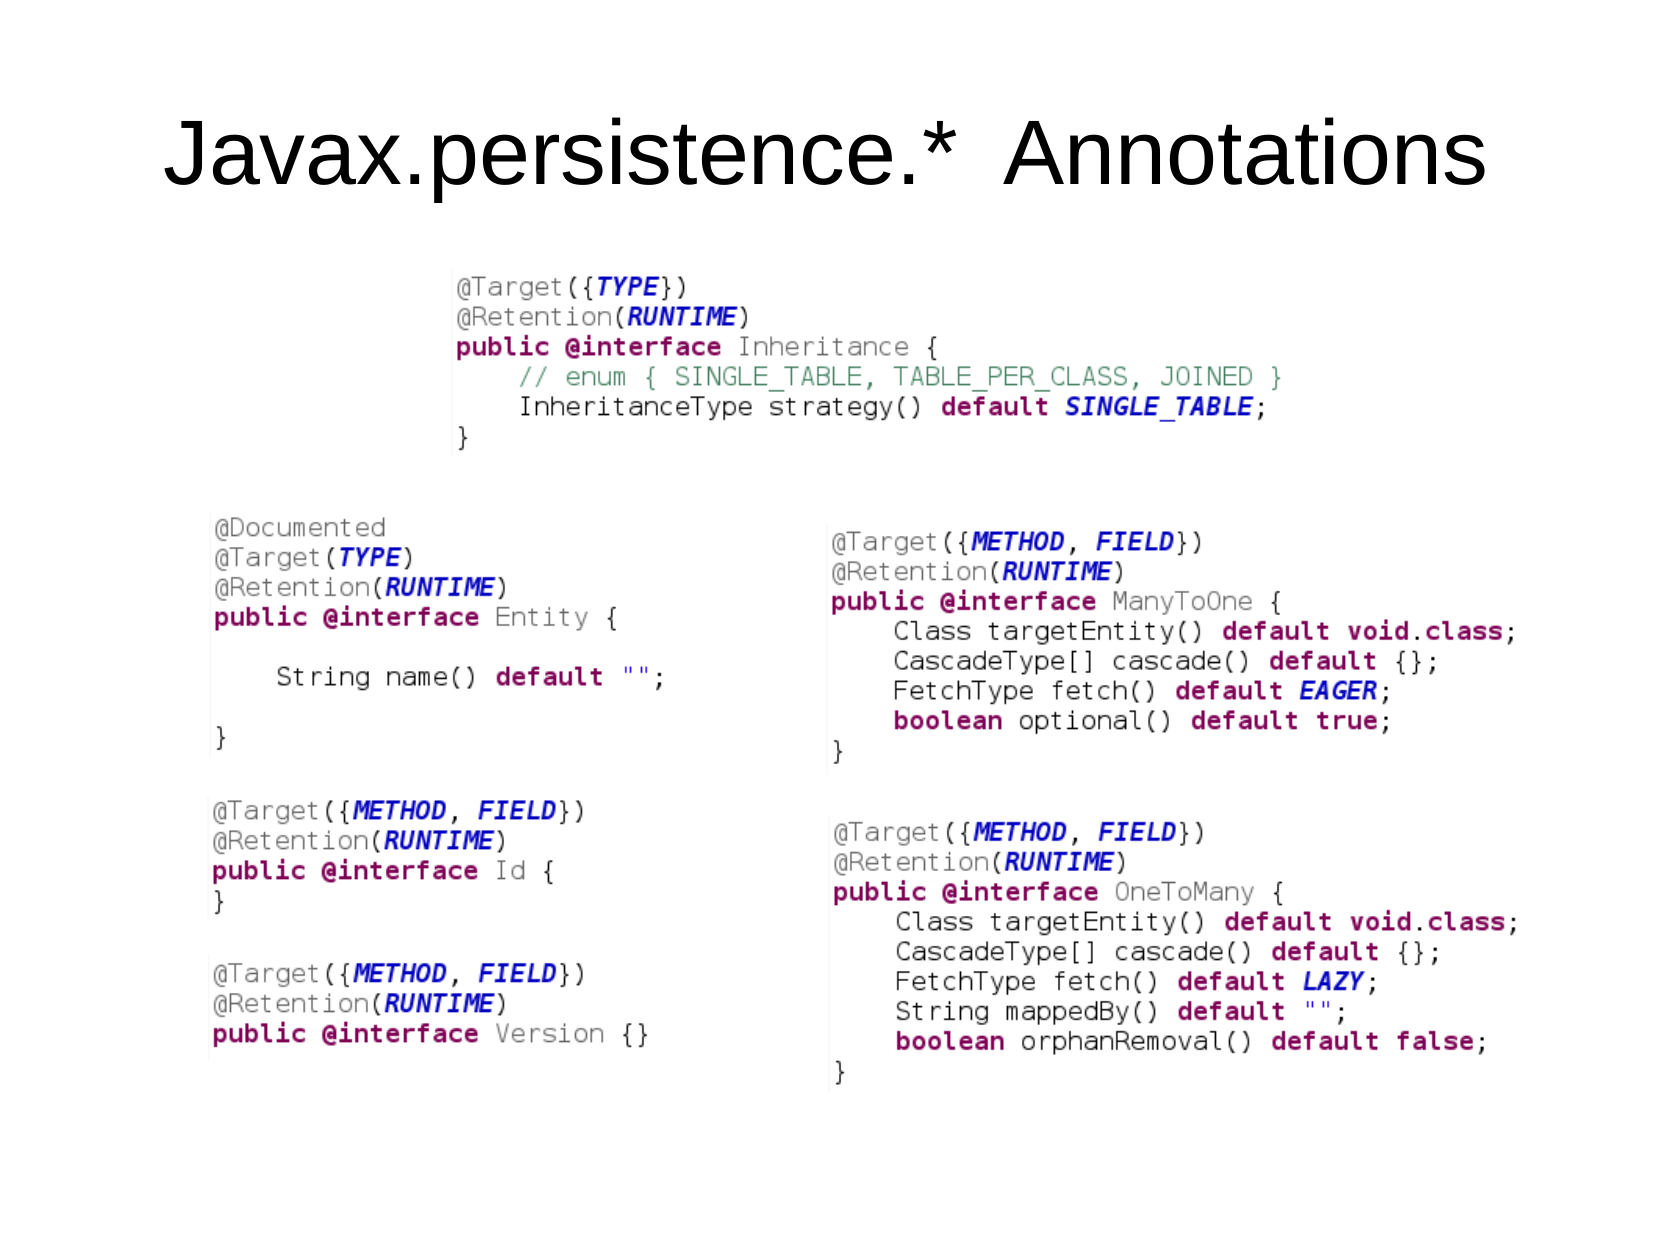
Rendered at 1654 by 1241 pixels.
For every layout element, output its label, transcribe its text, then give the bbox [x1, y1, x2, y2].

picture [206, 796, 595, 919]
title Javax.persistence.* Annotations [82, 49, 1571, 257]
picture [825, 524, 1516, 775]
picture [450, 269, 1285, 455]
picture [827, 816, 1520, 1091]
picture [208, 954, 655, 1060]
picture [208, 513, 666, 758]
